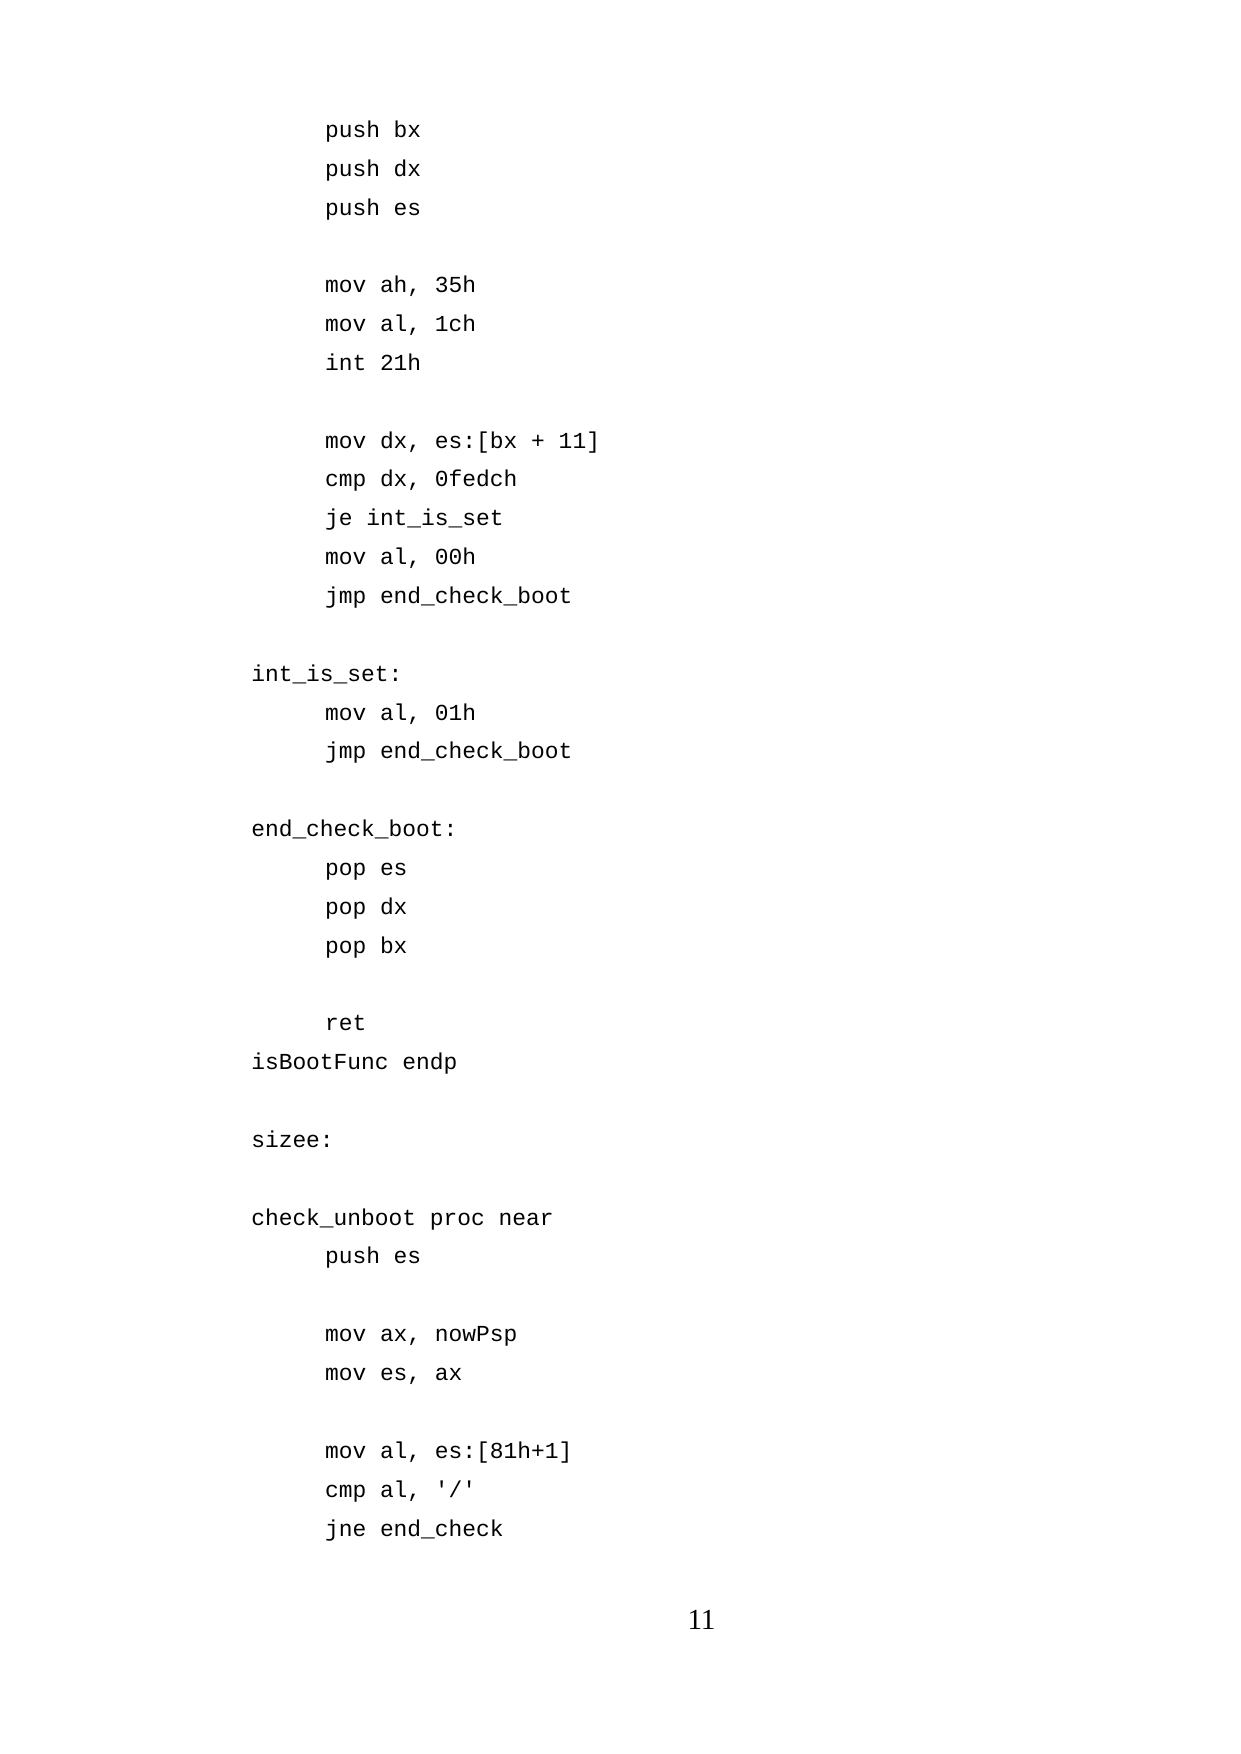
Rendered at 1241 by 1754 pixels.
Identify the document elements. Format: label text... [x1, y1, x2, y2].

text push es [177, 1245, 1152, 1271]
text mov al, 1ch [177, 312, 1152, 338]
text ret [177, 1012, 1152, 1038]
text push bx [177, 118, 1152, 144]
text int 21h [177, 351, 1152, 377]
text mov al, 00h [177, 546, 1152, 571]
text push es [177, 196, 1152, 222]
text pop dx [177, 895, 1152, 921]
text mov ah, 35h [177, 273, 1152, 299]
text cmp dx, 0fedch [177, 468, 1152, 494]
text int_is_set: [177, 662, 1152, 688]
text check_unboot proc near [177, 1206, 1152, 1232]
text pop bx [177, 934, 1152, 960]
text jmp end_check_boot [177, 740, 1152, 766]
text isBootFunc endp [177, 1051, 1152, 1077]
text mov dx, es:[bx + 11] [177, 429, 1152, 455]
text mov es, ax [177, 1361, 1152, 1387]
text mov al, 01h [177, 701, 1152, 727]
text pop es [177, 856, 1152, 882]
text je int_is_set [177, 507, 1152, 533]
text push dx [177, 157, 1152, 183]
text mov ax, nowPsp [177, 1323, 1152, 1348]
text jmp end_check_boot [177, 584, 1152, 610]
text cmp al, '/' [177, 1478, 1152, 1504]
text sizee: [177, 1128, 1152, 1154]
text end_check_boot: [177, 817, 1152, 843]
text mov al, es:[81h+1] [177, 1439, 1152, 1465]
text jne end_check [177, 1517, 1152, 1543]
